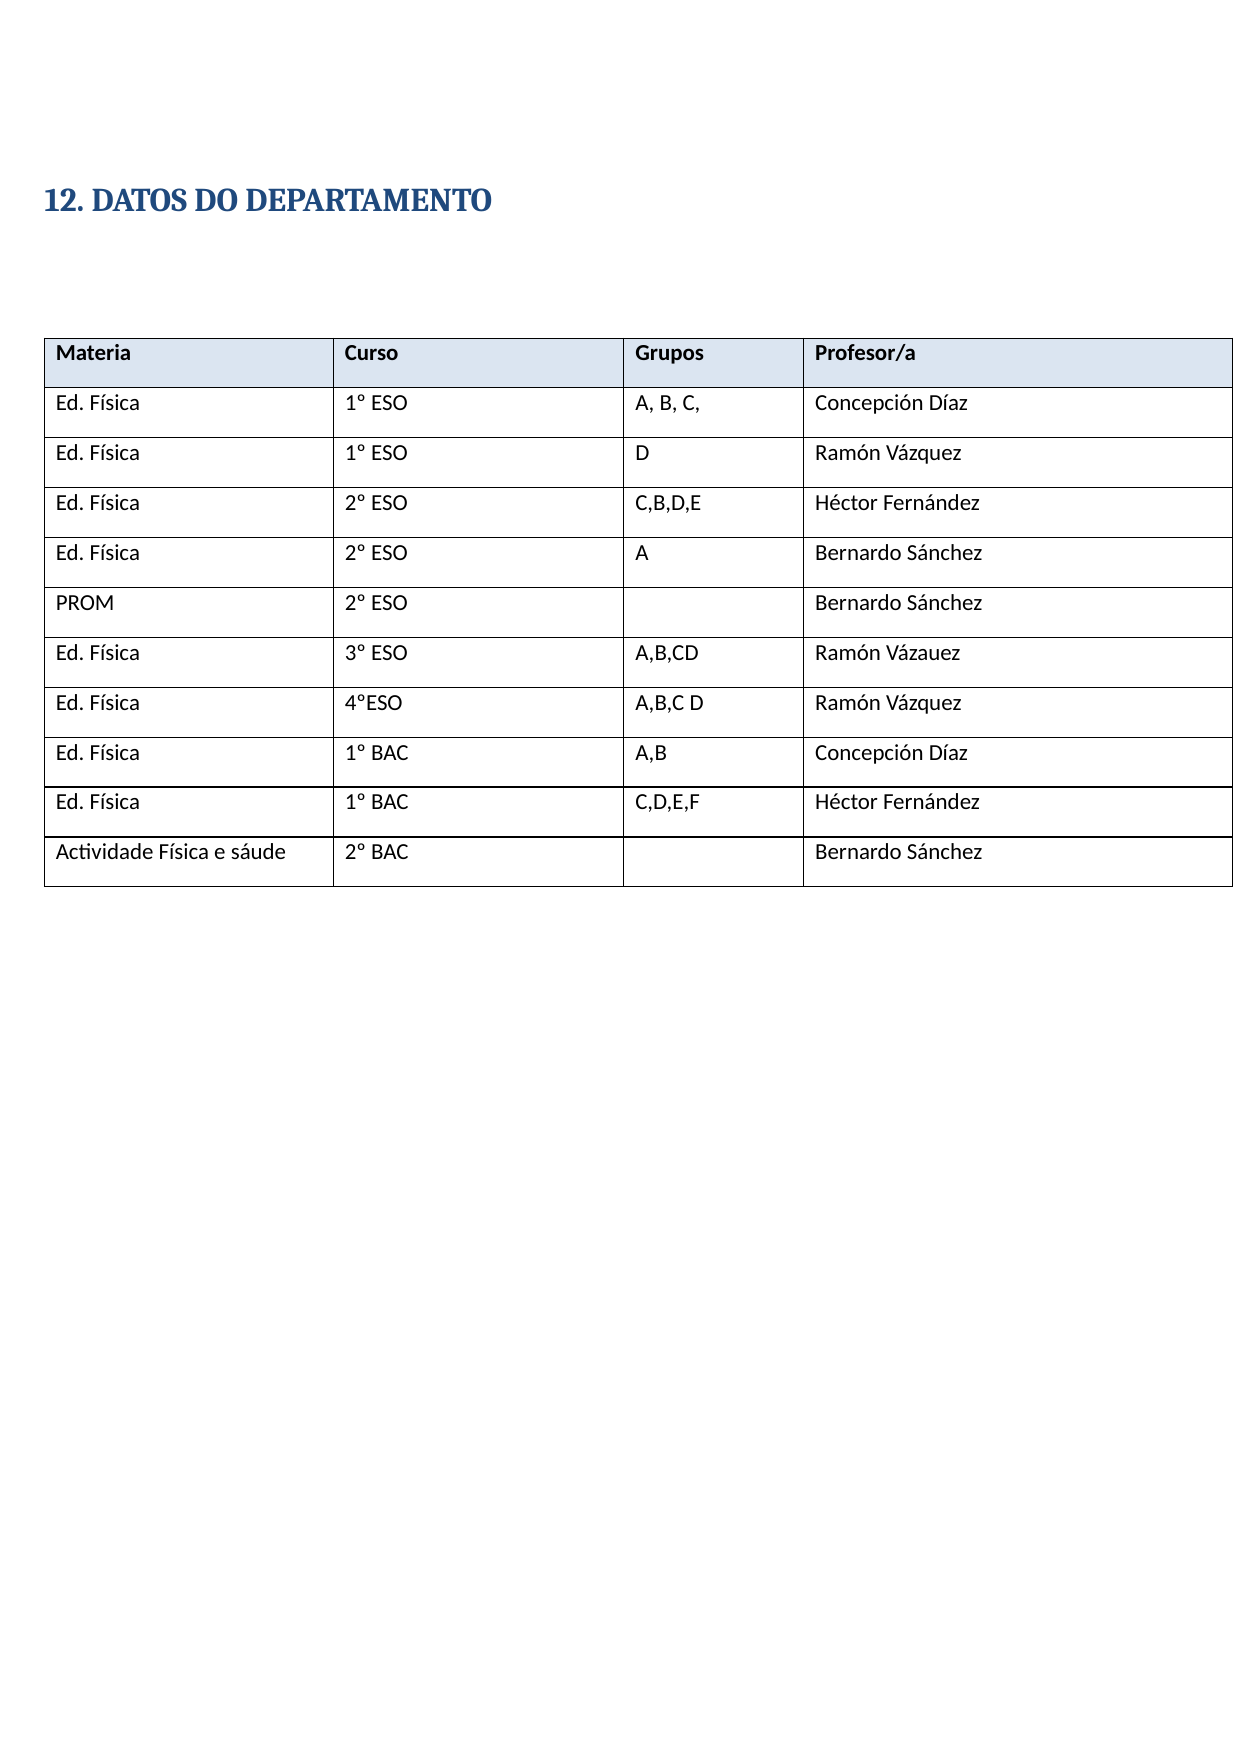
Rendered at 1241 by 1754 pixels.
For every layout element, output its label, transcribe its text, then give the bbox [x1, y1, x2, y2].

table_cell A,B,C D [624, 688, 803, 737]
table_cell [624, 838, 803, 886]
table_cell [624, 588, 803, 637]
table_cell Bernardo Sánchez [804, 588, 1232, 637]
table_cell 1º BAC [334, 738, 623, 786]
table_cell Ed. Física [45, 738, 333, 786]
table_cell 3º ESO [334, 638, 623, 687]
table_cell Ramón Vázquez [804, 438, 1232, 487]
table_cell 1º ESO [334, 438, 623, 487]
table_cell Actividade Física e sáude [45, 838, 333, 886]
table_cell Ramón Vázauez [804, 638, 1232, 687]
table_header Materia [45, 339, 333, 387]
table_cell 2º ESO [334, 488, 623, 537]
table_cell A,B,CD [624, 638, 803, 687]
table_cell 2º ESO [334, 538, 623, 587]
table_cell Concepción Díaz [804, 388, 1232, 437]
table_cell 1º ESO [334, 388, 623, 437]
table_cell Ed. Física [45, 638, 333, 687]
table_header Grupos [624, 339, 803, 387]
table_header Profesor/a [804, 339, 1232, 387]
table_cell C,B,D,E [624, 488, 803, 537]
table_cell Ed. Física [45, 538, 333, 587]
table_cell Héctor Fernández [804, 788, 1232, 836]
table_cell PROM [45, 588, 333, 637]
table_cell D [624, 438, 803, 487]
table_cell Héctor Fernández [804, 488, 1232, 537]
table_cell Ed. Física [45, 788, 333, 836]
table_cell Ramón Vázquez [804, 688, 1232, 737]
subtitle 12. DATOS DO DEPARTAMENTO [44, 181, 1196, 219]
table_cell A, B, C, [624, 388, 803, 437]
table_cell 2º ESO [334, 588, 623, 637]
table_cell Bernardo Sánchez [804, 538, 1232, 587]
table_cell Ed. Física [45, 388, 333, 437]
table_cell 4ºESO [334, 688, 623, 737]
table_cell 2º BAC [334, 838, 623, 886]
table_cell A [624, 538, 803, 587]
table_header Curso [334, 339, 623, 387]
table_cell Ed. Física [45, 438, 333, 487]
table_cell Concepción Díaz [804, 738, 1232, 786]
table_cell C,D,E,F [624, 788, 803, 836]
table_cell Bernardo Sánchez [804, 838, 1232, 886]
table_cell Ed. Física [45, 688, 333, 737]
table_cell 1º BAC [334, 788, 623, 836]
table_cell A,B [624, 738, 803, 786]
table_cell Ed. Física [45, 488, 333, 537]
